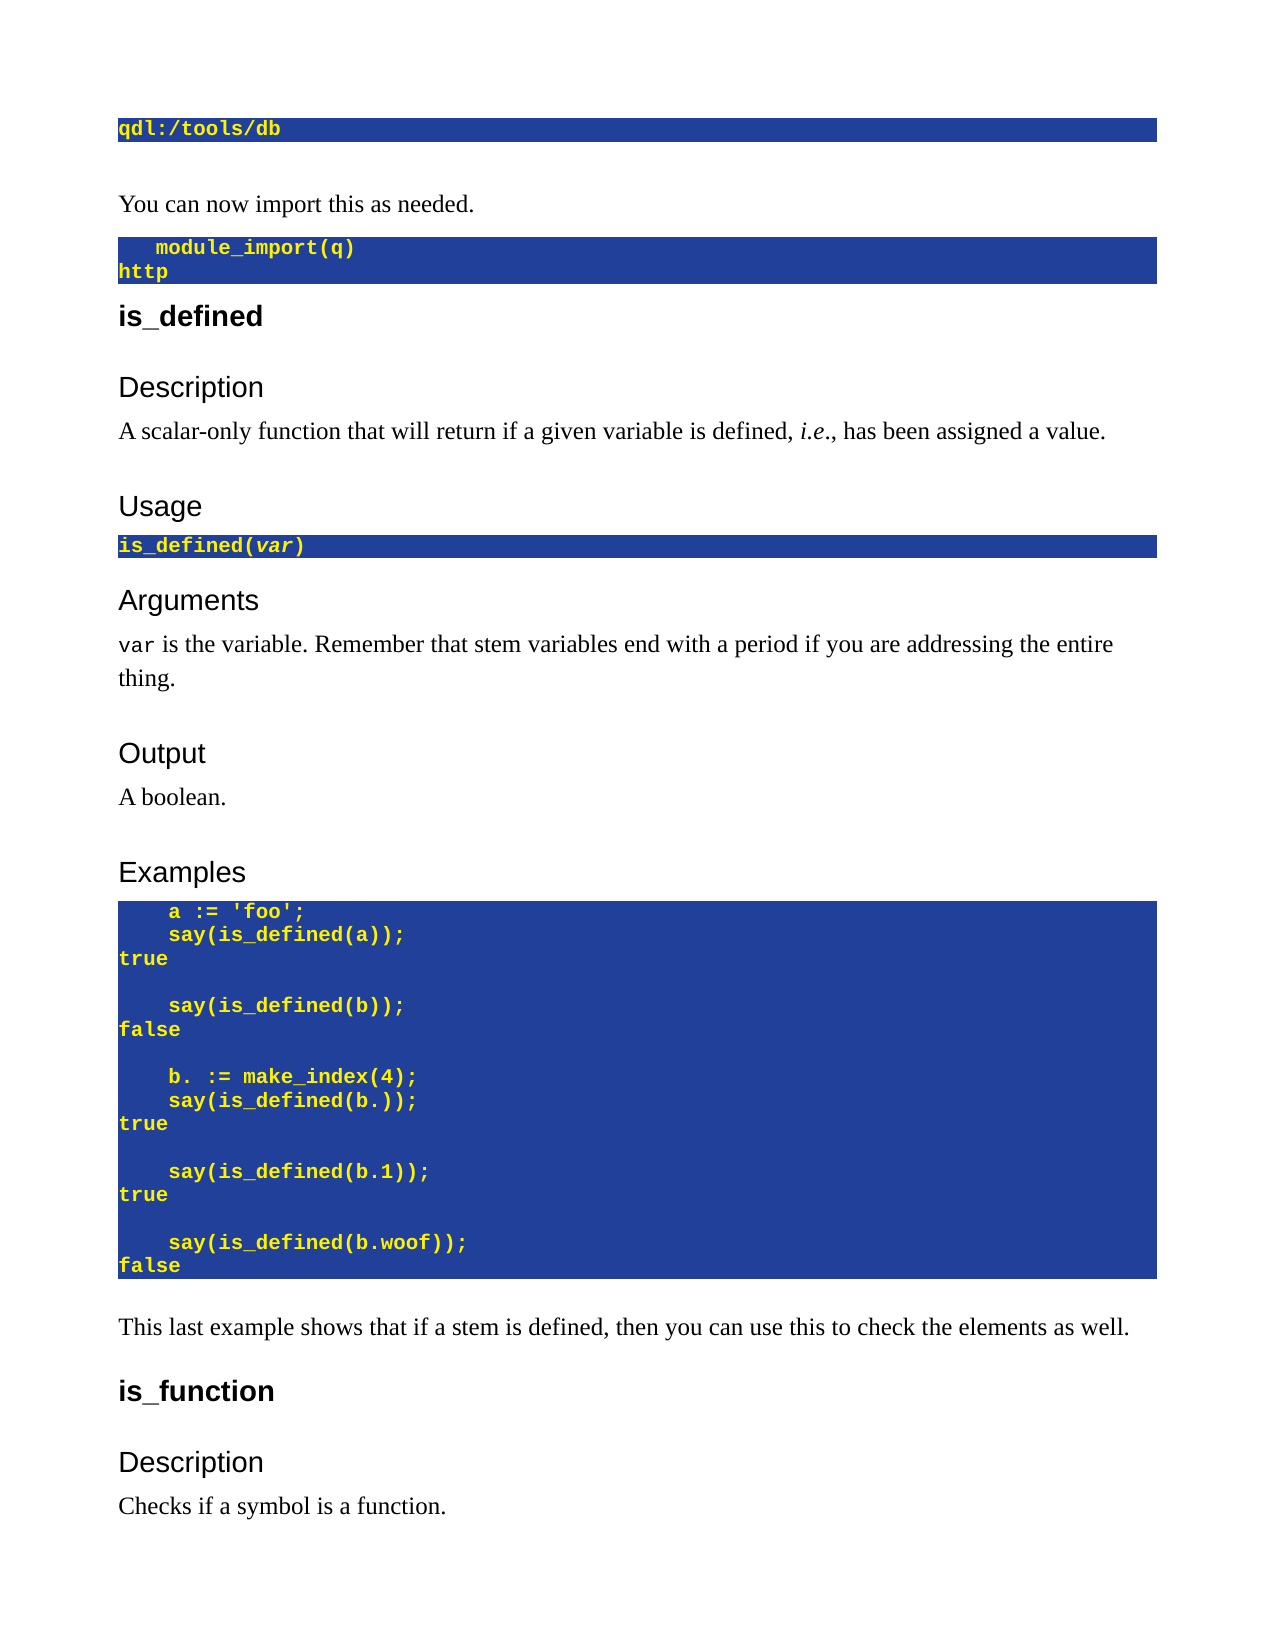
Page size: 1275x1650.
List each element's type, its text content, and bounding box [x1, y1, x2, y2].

text say(is_defined(b.woof)); [118, 1232, 1157, 1255]
text true [118, 948, 1157, 972]
text say(is_defined(b)); [118, 995, 1157, 1019]
text say(is_defined(b.)); [118, 1090, 1157, 1113]
text false [118, 1019, 1157, 1042]
text This last example shows that if a stem is defined, then you can use this to check the elements as well. [118, 1279, 1157, 1341]
text Checks if a symbol is a function. [118, 1491, 1157, 1520]
subtitle is_defined [118, 299, 1157, 333]
subtitle Output [118, 736, 1157, 769]
subtitle Examples [118, 854, 1157, 888]
text var is the variable. Remember that stem variables end with a period if you are addressing the entire thing. [118, 629, 1157, 692]
text A scalar-only function that will return if a given variable is defined, i.e., has been assigned a value. [118, 416, 1157, 445]
subtitle Arguments [118, 583, 1157, 617]
subtitle Usage [118, 489, 1157, 522]
text say(is_defined(b.1)); [118, 1161, 1157, 1184]
text a := 'foo'; [118, 901, 1157, 924]
text is_defined(var) [118, 535, 1157, 558]
subtitle is_function [118, 1374, 1157, 1408]
subtitle Description [118, 1445, 1157, 1479]
text false [118, 1255, 1157, 1279]
text say(is_defined(a)); [118, 924, 1157, 948]
text true [118, 1113, 1157, 1137]
text b. := make_index(4); [118, 1066, 1157, 1090]
text A boolean. [118, 782, 1157, 811]
text http [118, 261, 1157, 284]
text module_import(q) [118, 237, 1157, 261]
text qdl:/tools/db [118, 118, 1157, 142]
subtitle Description [118, 370, 1157, 404]
text You can now import this as needed. [118, 189, 1157, 218]
text true [118, 1184, 1157, 1208]
